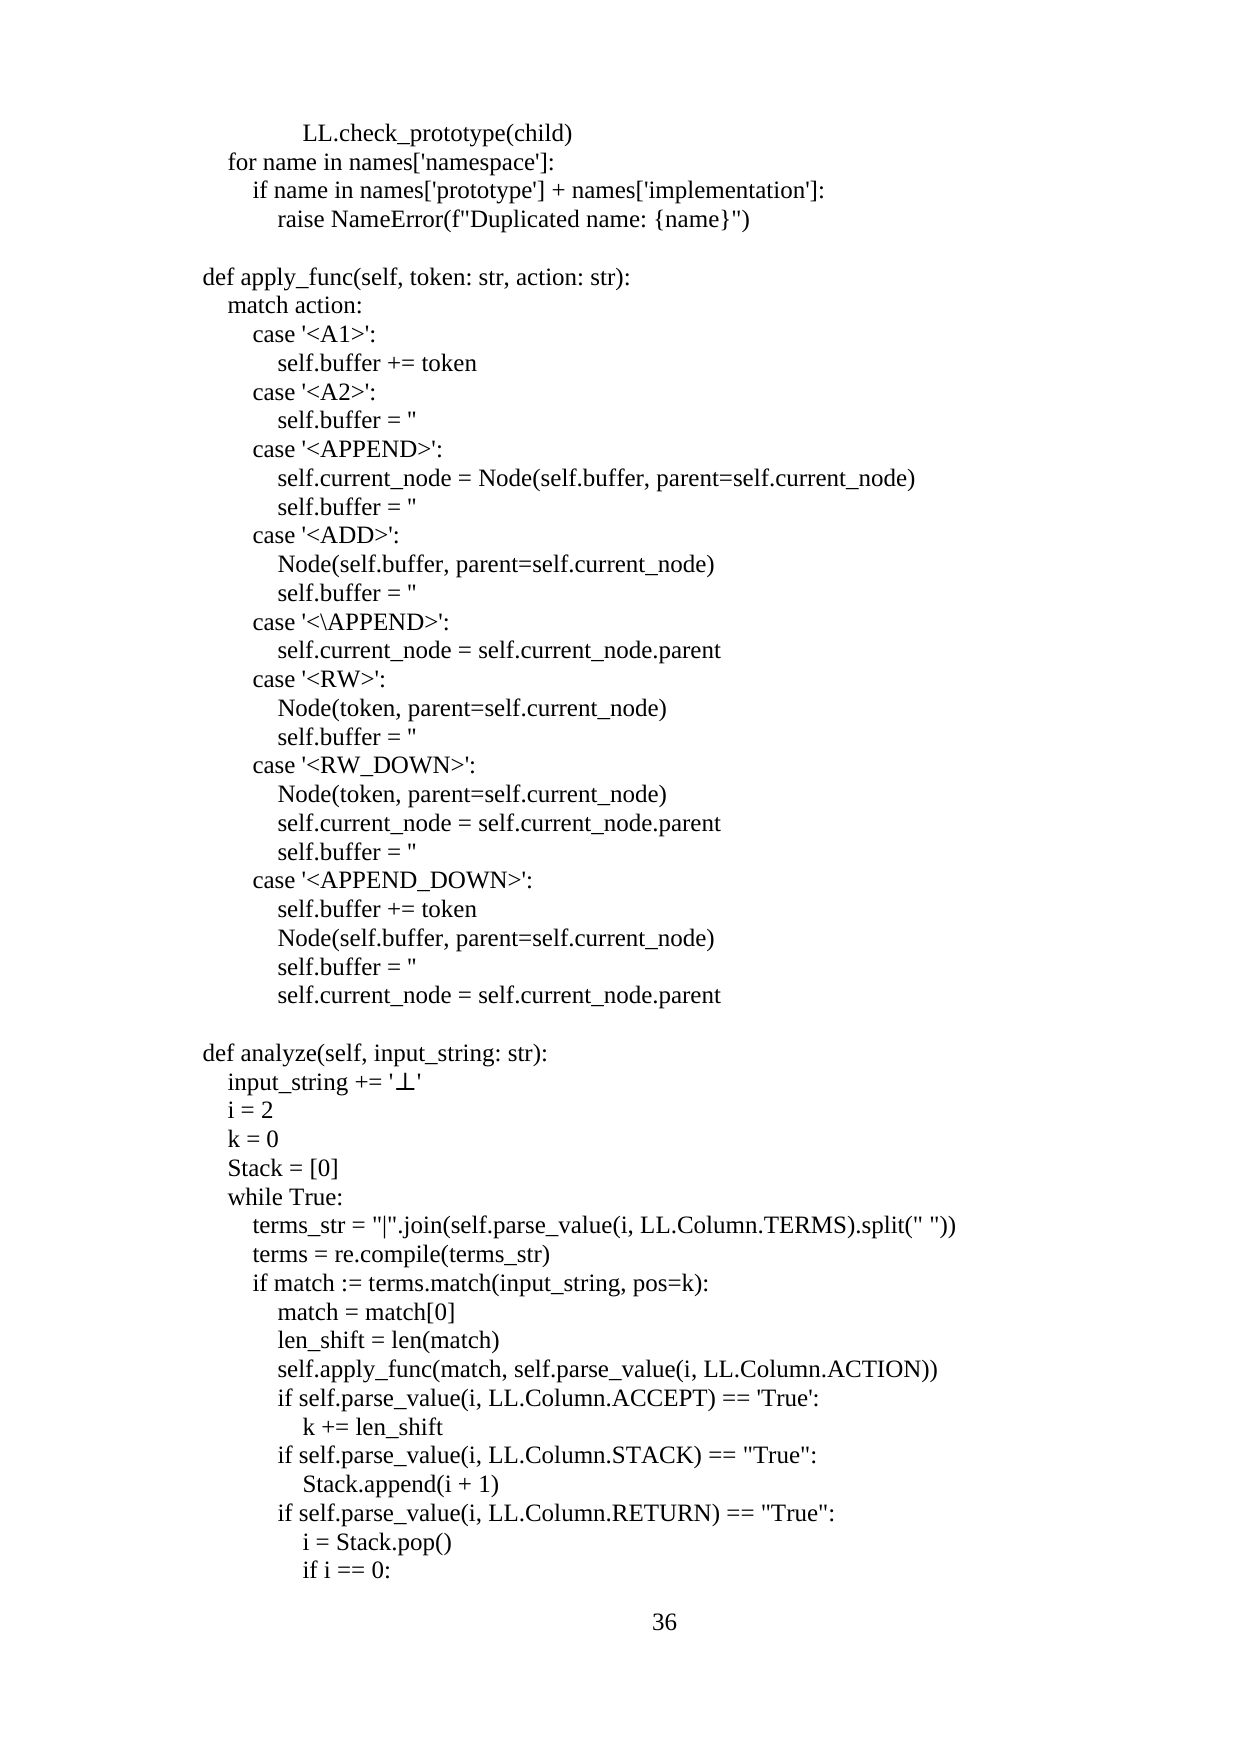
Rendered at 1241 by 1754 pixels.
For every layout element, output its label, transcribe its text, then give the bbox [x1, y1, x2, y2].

text case '<A2>': [177, 377, 1152, 406]
text i = 2 [177, 1096, 1152, 1124]
text case '<RW_DOWN>': [177, 751, 1152, 779]
text if self.parse_value(i, LL.Column.RETURN) == "True": [177, 1498, 1152, 1527]
text self.buffer += token [177, 894, 1152, 923]
text if self.parse_value(i, LL.Column.STACK) == "True": [177, 1441, 1152, 1469]
text if self.parse_value(i, LL.Column.ACCEPT) == 'True': [177, 1383, 1152, 1412]
text case '<RW>': [177, 664, 1152, 693]
text self.buffer += token [177, 348, 1152, 377]
text def apply_func(self, token: str, action: str): [177, 262, 1152, 291]
text raise NameError(f"Duplicated name: {name}") [177, 204, 1152, 233]
text def analyze(self, input_string: str): [177, 1038, 1152, 1067]
text self.current_node = self.current_node.parent [177, 981, 1152, 1009]
text for name in names['namespace']: [177, 147, 1152, 176]
text k += len_shift [177, 1412, 1152, 1441]
text Node(self.buffer, parent=self.current_node) [177, 923, 1152, 952]
text self.current_node = self.current_node.parent [177, 636, 1152, 664]
text if name in names['prototype'] + names['implementation']: [177, 176, 1152, 204]
text self.buffer = '' [177, 406, 1152, 434]
text len_shift = len(match) [177, 1326, 1152, 1354]
text if match := terms.match(input_string, pos=k): [177, 1268, 1152, 1297]
text Stack = [0] [177, 1153, 1152, 1182]
text terms_str = "|".join(self.parse_value(i, LL.Column.TERMS).split(" ")) [177, 1211, 1152, 1239]
text terms = re.compile(terms_str) [177, 1239, 1152, 1268]
text Node(token, parent=self.current_node) [177, 779, 1152, 808]
text self.buffer = '' [177, 722, 1152, 751]
text self.buffer = '' [177, 837, 1152, 866]
text self.buffer = '' [177, 492, 1152, 521]
text case '<APPEND_DOWN>': [177, 866, 1152, 894]
text k = 0 [177, 1124, 1152, 1153]
text match action: [177, 291, 1152, 319]
text LL.check_prototype(child) [177, 118, 1152, 147]
text case '<APPEND>': [177, 434, 1152, 463]
text while True: [177, 1182, 1152, 1211]
text self.current_node = self.current_node.parent [177, 808, 1152, 837]
text self.buffer = '' [177, 952, 1152, 981]
text self.apply_func(match, self.parse_value(i, LL.Column.ACTION)) [177, 1354, 1152, 1383]
text self.buffer = '' [177, 578, 1152, 607]
text Node(self.buffer, parent=self.current_node) [177, 549, 1152, 578]
text i = Stack.pop() [177, 1527, 1152, 1556]
text Stack.append(i + 1) [177, 1469, 1152, 1498]
text match = match[0] [177, 1297, 1152, 1326]
text case '<\APPEND>': [177, 607, 1152, 636]
text if i == 0: [177, 1556, 1152, 1584]
text case '<A1>': [177, 319, 1152, 348]
text Node(token, parent=self.current_node) [177, 693, 1152, 722]
text input_string += '⊥' [177, 1067, 1152, 1096]
text self.current_node = Node(self.buffer, parent=self.current_node) [177, 463, 1152, 492]
text case '<ADD>': [177, 521, 1152, 549]
